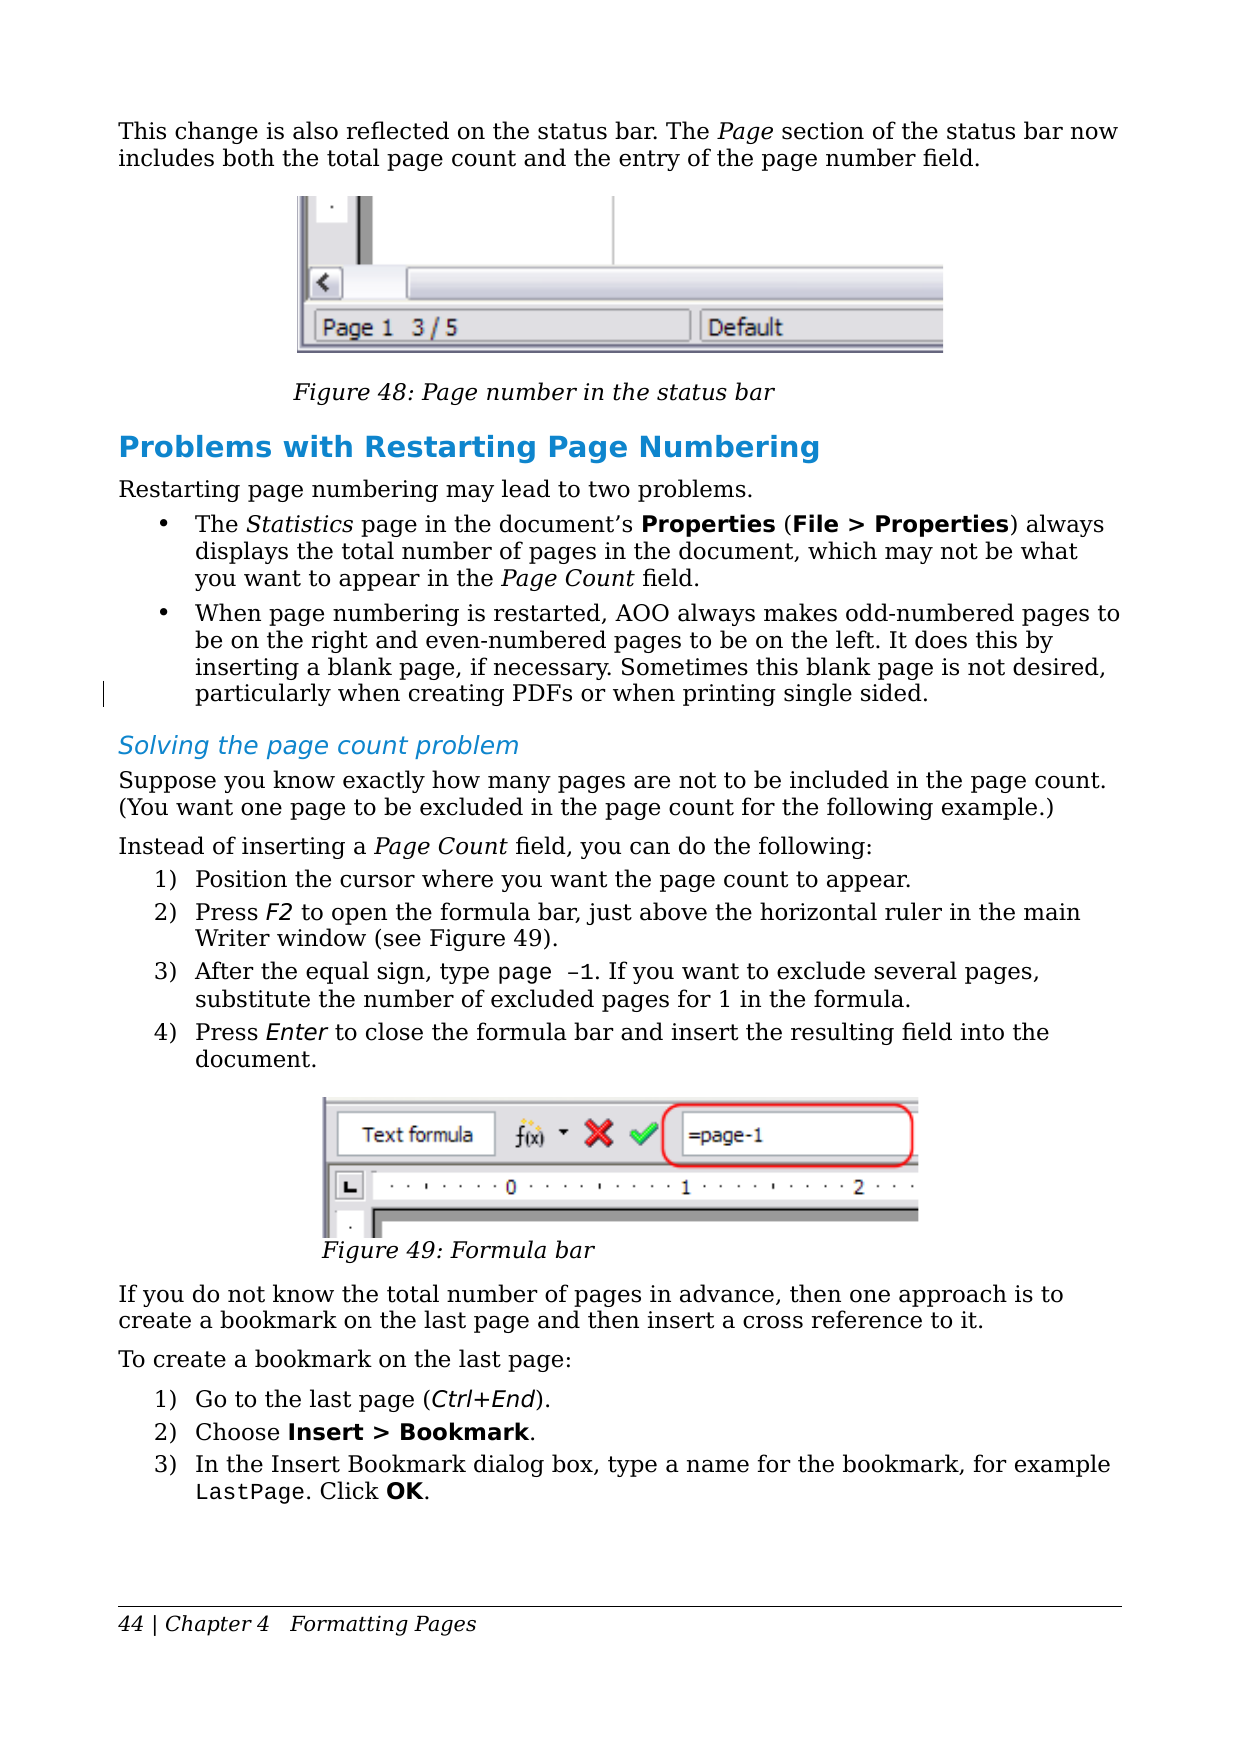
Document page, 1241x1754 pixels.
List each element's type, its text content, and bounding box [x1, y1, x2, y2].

subtitle Problems with Restarting Page Numbering [118, 430, 1122, 464]
list Press Enter to close the formula bar and insert the resulting field into the document. [177, 1019, 1122, 1073]
list After the equal sign, type page –1. If you want to exclude several pages, substitute the number of excluded pages for 1 in the formula. [177, 958, 1122, 1013]
list Go to the last page (Ctrl+End). [177, 1386, 1122, 1412]
text Figure 48: Page number in the status bar [293, 379, 947, 406]
text This change is also reflected on the status bar. The Page section of the status bar now includes both the total page count and the entry of the page number field. [118, 118, 1122, 171]
list Instead of inserting a Page Count field, you can do the following: [118, 833, 1122, 859]
list Press F2 to open the formula bar, just above the horizontal ruler in the main Writer window (see Figure 49). [177, 899, 1122, 952]
subtitle Solving the page count problem [118, 731, 1122, 761]
list In the Insert Bookmark dialog box, type a name for the bookmark, for example LastPage. Click OK. [177, 1452, 1122, 1506]
text Suppose you know exactly how many pages are not to be included in the page count. (You want one page to be excluded in the page count for the following example.) [118, 767, 1122, 820]
picture [297, 196, 944, 353]
list Position the cursor where you want the page count to appear. [177, 866, 1122, 893]
list The Statistics page in the document’s Properties (File > Properties) always displays the total number of pages in the document, which may not be what you want to appear in the Page Count field. [156, 509, 1122, 592]
text If you do not know the total number of pages in advance, then one approach is to create a bookmark on the last page and then insert a cross reference to it. [118, 1281, 1122, 1334]
list Choose Insert > Bookmark. [177, 1419, 1122, 1445]
picture [321, 1097, 919, 1238]
text To create a bookmark on the last page: [118, 1347, 1122, 1373]
text Figure 49: Formula bar [322, 1238, 918, 1264]
list Restarting page numbering may lead to two problems. [118, 476, 1122, 503]
list When page numbering is restarted, AOO always makes odd-numbered pages to be on the right and even-numbered pages to be on the left. It does this by inserting a blank page, if necessary. Sometimes this blank page is not desired, particularly when creating PDFs or when printing single sided. [156, 598, 1122, 707]
